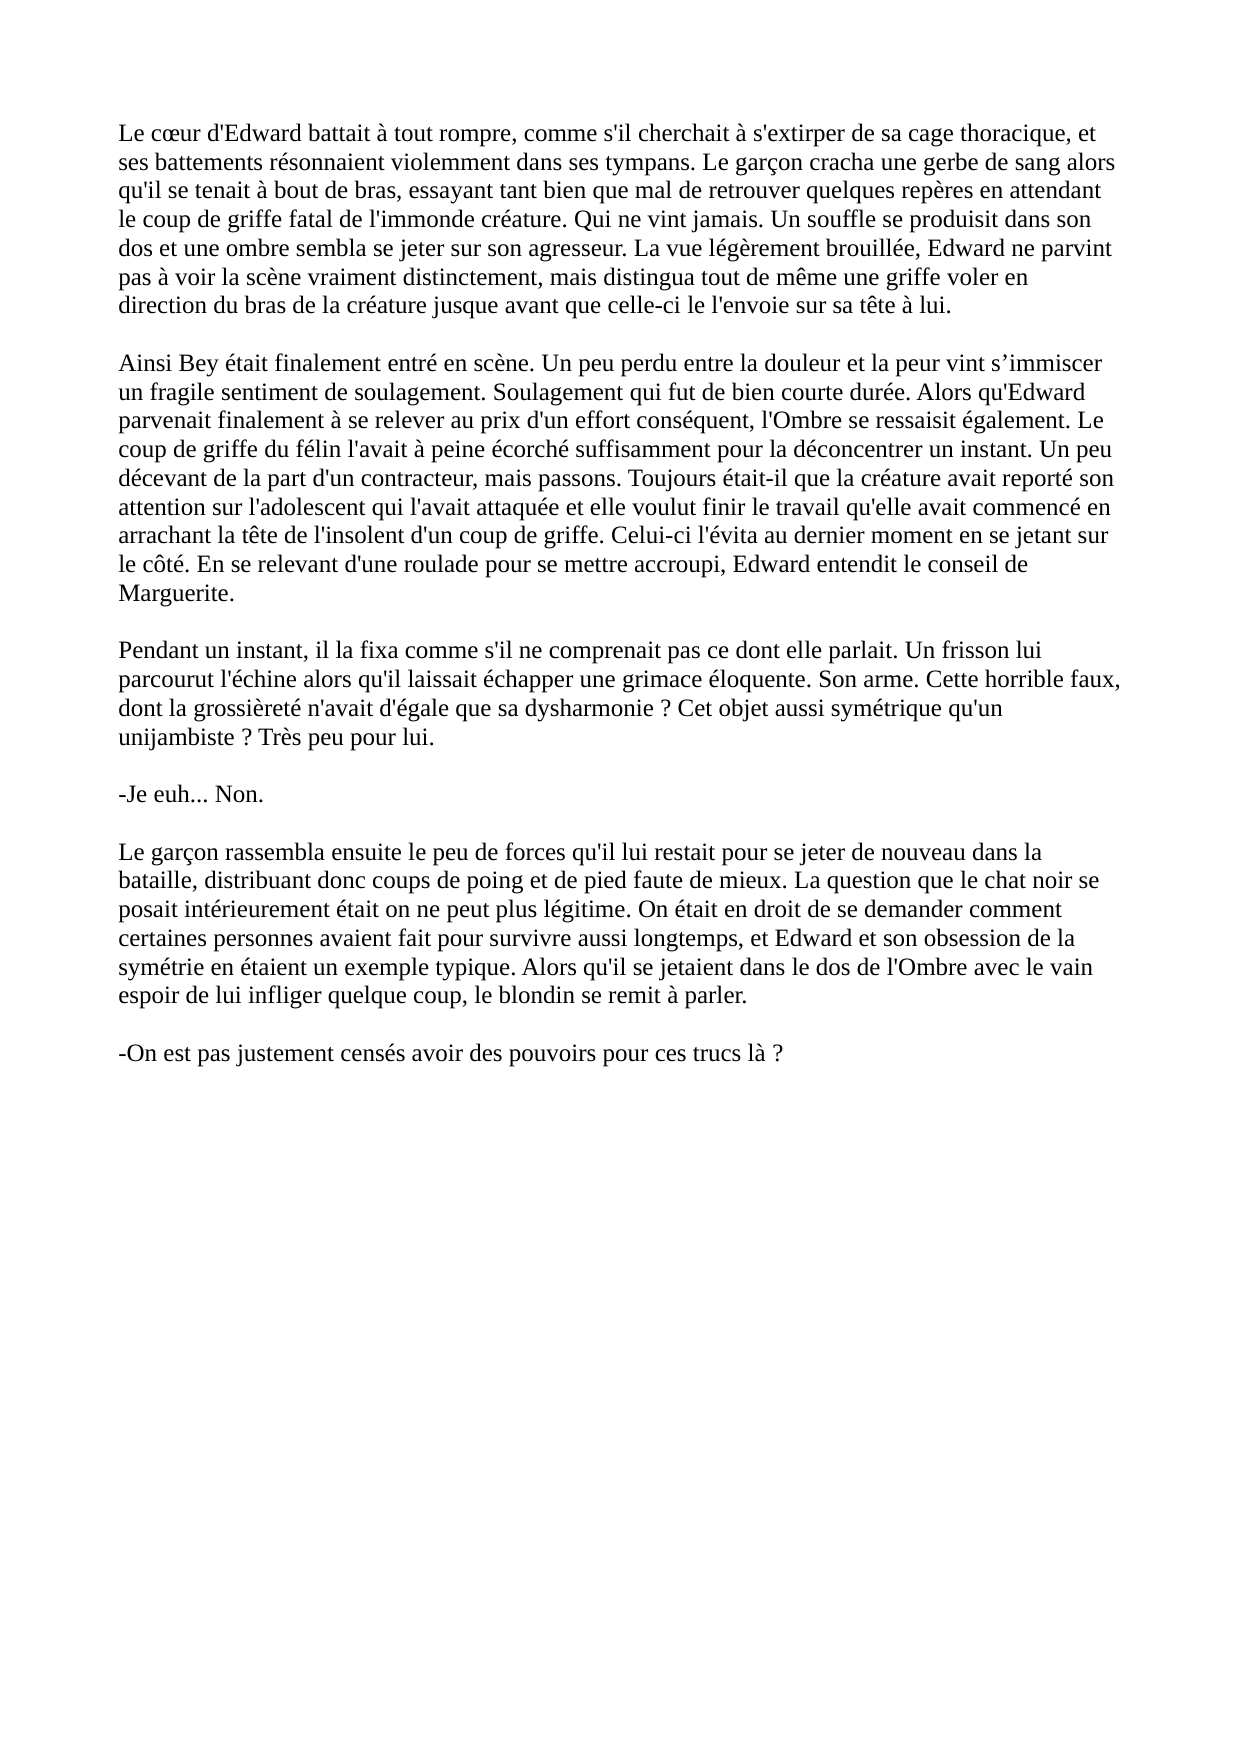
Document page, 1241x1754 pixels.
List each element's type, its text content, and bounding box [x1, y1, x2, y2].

text Ainsi Bey était finalement entré en scène. Un peu perdu entre la douleur et la peur vint s’immiscer un fragile sentiment de soulagement. Soulagement qui fut de bien courte durée. Alors qu'Edward parvenait finalement à se relever au prix d'un effort conséquent, l'Ombre se ressaisit également. Le coup de griffe du félin l'avait à peine écorché suffisamment pour la déconcentrer un instant. Un peu décevant de la part d'un contracteur, mais passons. Toujours était-il que la créature avait reporté son attention sur l'adolescent qui l'avait attaquée et elle voulut finir le travail qu'elle avait commencé en arrachant la tête de l'insolent d'un coup de griffe. Celui-ci l'évita au dernier moment en se jetant sur le côté. En se relevant d'une roulade pour se mettre accroupi, Edward entendit le conseil de Marguerite. [118, 348, 1122, 607]
text -Je euh... Non. [118, 779, 1122, 808]
text -On est pas justement censés avoir des pouvoirs pour ces trucs là ? [118, 1038, 1122, 1067]
text Le garçon rassembla ensuite le peu de forces qu'il lui restait pour se jeter de nouveau dans la bataille, distribuant donc coups de poing et de pied faute de mieux. La question que le chat noir se posait intérieurement était on ne peut plus légitime. On était en droit de se demander comment certaines personnes avaient fait pour survivre aussi longtemps, et Edward et son obsession de la symétrie en étaient un exemple typique. Alors qu'il se jetaient dans le dos de l'Ombre avec le vain espoir de lui infliger quelque coup, le blondin se remit à parler. [118, 837, 1122, 1009]
text Pendant un instant, il la fixa comme s'il ne comprenait pas ce dont elle parlait. Un frisson lui parcourut l'échine alors qu'il laissait échapper une grimace éloquente. Son arme. Cette horrible faux, dont la grossièreté n'avait d'égale que sa dysharmonie ? Cet objet aussi symétrique qu'un unijambiste ? Très peu pour lui. [118, 636, 1122, 751]
text Le cœur d'Edward battait à tout rompre, comme s'il cherchait à s'extirper de sa cage thoracique, et ses battements résonnaient violemment dans ses tympans. Le garçon cracha une gerbe de sang alors qu'il se tenait à bout de bras, essayant tant bien que mal de retrouver quelques repères en attendant le coup de griffe fatal de l'immonde créature. Qui ne vint jamais. Un souffle se produisit dans son dos et une ombre sembla se jeter sur son agresseur. La vue légèrement brouillée, Edward ne parvint pas à voir la scène vraiment distinctement, mais distingua tout de même une griffe voler en direction du bras de la créature jusque avant que celle-ci le l'envoie sur sa tête à lui. [118, 118, 1122, 319]
